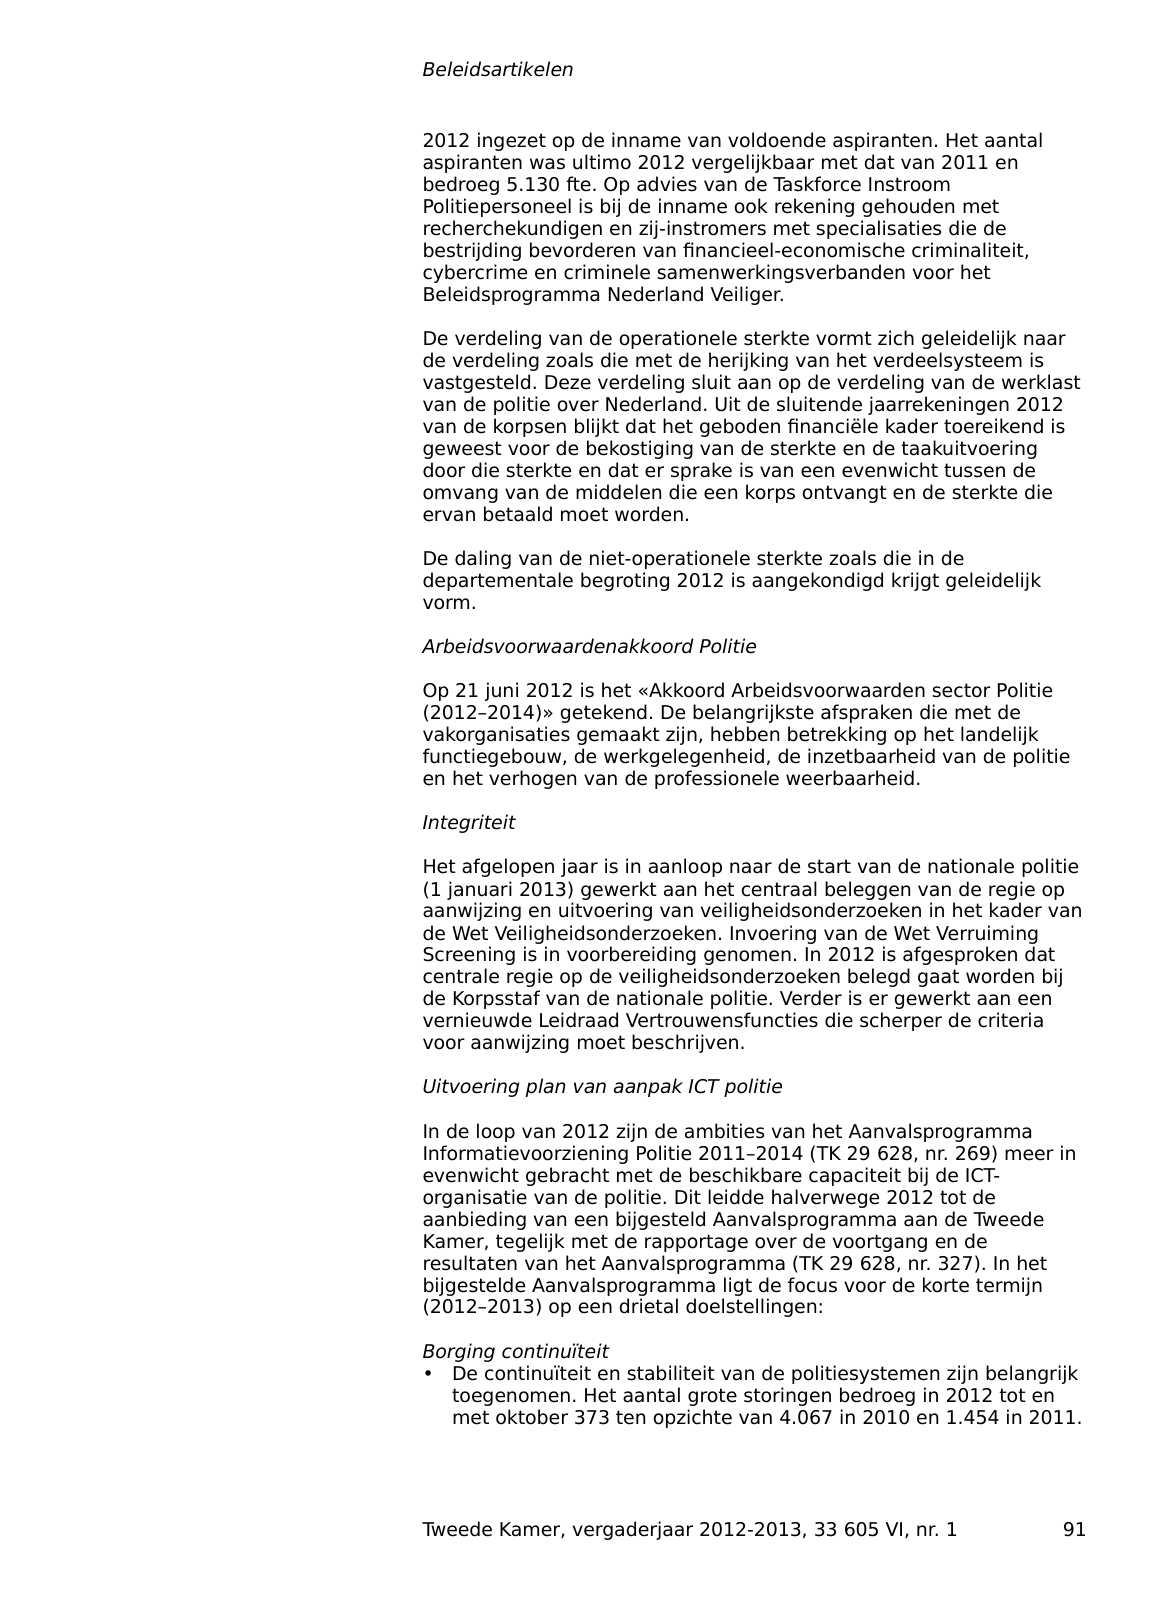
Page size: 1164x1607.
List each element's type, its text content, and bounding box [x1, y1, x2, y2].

subtitle Integriteit [422, 812, 1087, 834]
text • De continuïteit en stabiliteit van de politiesystemen zijn belangrijk toegenomen. Het aantal grote storingen bedroeg in 2012 tot en met oktober 373 ten opzichte van 4.067 in 2010 en 1.454 in 2011. [422, 1363, 1087, 1428]
subtitle Uitvoering plan van aanpak ICT politie [422, 1076, 1087, 1098]
text De daling van de niet-operationele sterkte zoals die in de departementale begroting 2012 is aangekondigd krijgt geleidelijk vorm. [422, 548, 1087, 614]
text De verdeling van de operationele sterkte vormt zich geleidelijk naar de verdeling zoals die met de herijking van het verdeelsysteem is vastgesteld. Deze verdeling sluit aan op de verdeling van de werklast van de politie over Nederland. Uit de sluitende jaarrekeningen 2012 van de korpsen blijkt dat het geboden financiële kader toereikend is geweest voor de bekostiging van de sterkte en de taakuitvoering door die sterkte en dat er sprake is van een evenwicht tussen de omvang van de middelen die een korps ontvangt en de sterkte die ervan betaald moet worden. [422, 328, 1087, 526]
text Op 21 juni 2012 is het «Akkoord Arbeidsvoorwaarden sector Politie (2012–2014)» getekend. De belangrijkste afspraken die met de vakorganisaties gemaakt zijn, hebben betrekking op het landelijk functiegebouw, de werkgelegenheid, de inzetbaarheid van de politie en het verhogen van de professionele weerbaarheid. [422, 680, 1087, 790]
text In de loop van 2012 zijn de ambities van het Aanvalsprogramma Informatievoorziening Politie 2011–2014 (TK 29 628, nr. 269) meer in evenwicht gebracht met de beschikbare capaciteit bij de ICT-organisatie van de politie. Dit leidde halverwege 2012 tot de aanbieding van een bijgesteld Aanvalsprogramma aan de Tweede Kamer, tegelijk met de rapportage over de voortgang en de resultaten van het Aanvalsprogramma (TK 29 628, nr. 327). In het bijgestelde Aanvalsprogramma ligt de focus voor de korte termijn (2012–2013) op een drietal doelstellingen: [422, 1121, 1087, 1318]
text Het afgelopen jaar is in aanloop naar de start van de nationale politie (1 januari 2013) gewerkt aan het centraal beleggen van de regie op aanwijzing en uitvoering van veiligheidsonderzoeken in het kader van de Wet Veiligheidsonderzoeken. Invoering van de Wet Verruiming Screening is in voorbereiding genomen. In 2012 is afgesproken dat centrale regie op de veiligheidsonderzoeken belegd gaat worden bij de Korpsstaf van de nationale politie. Verder is er gewerkt aan een vernieuwde Leidraad Vertrouwensfuncties die scherper de criteria voor aanwijzing moet beschrijven. [422, 856, 1087, 1054]
subtitle Arbeidsvoorwaardenakkoord Politie [422, 636, 1087, 658]
subtitle Borging continuïteit [422, 1341, 1087, 1363]
text 2012 ingezet op de inname van voldoende aspiranten. Het aantal aspiranten was ultimo 2012 vergelijkbaar met dat van 2011 en bedroeg 5.130 fte. Op advies van de Taskforce Instroom Politiepersoneel is bij de inname ook rekening gehouden met recherchekundigen en zij-instromers met specialisaties die de bestrijding bevorderen van financieel-economische criminaliteit, cybercrime en criminele samenwerkingsverbanden voor het Beleidsprogramma Nederland Veiliger. [422, 130, 1087, 306]
